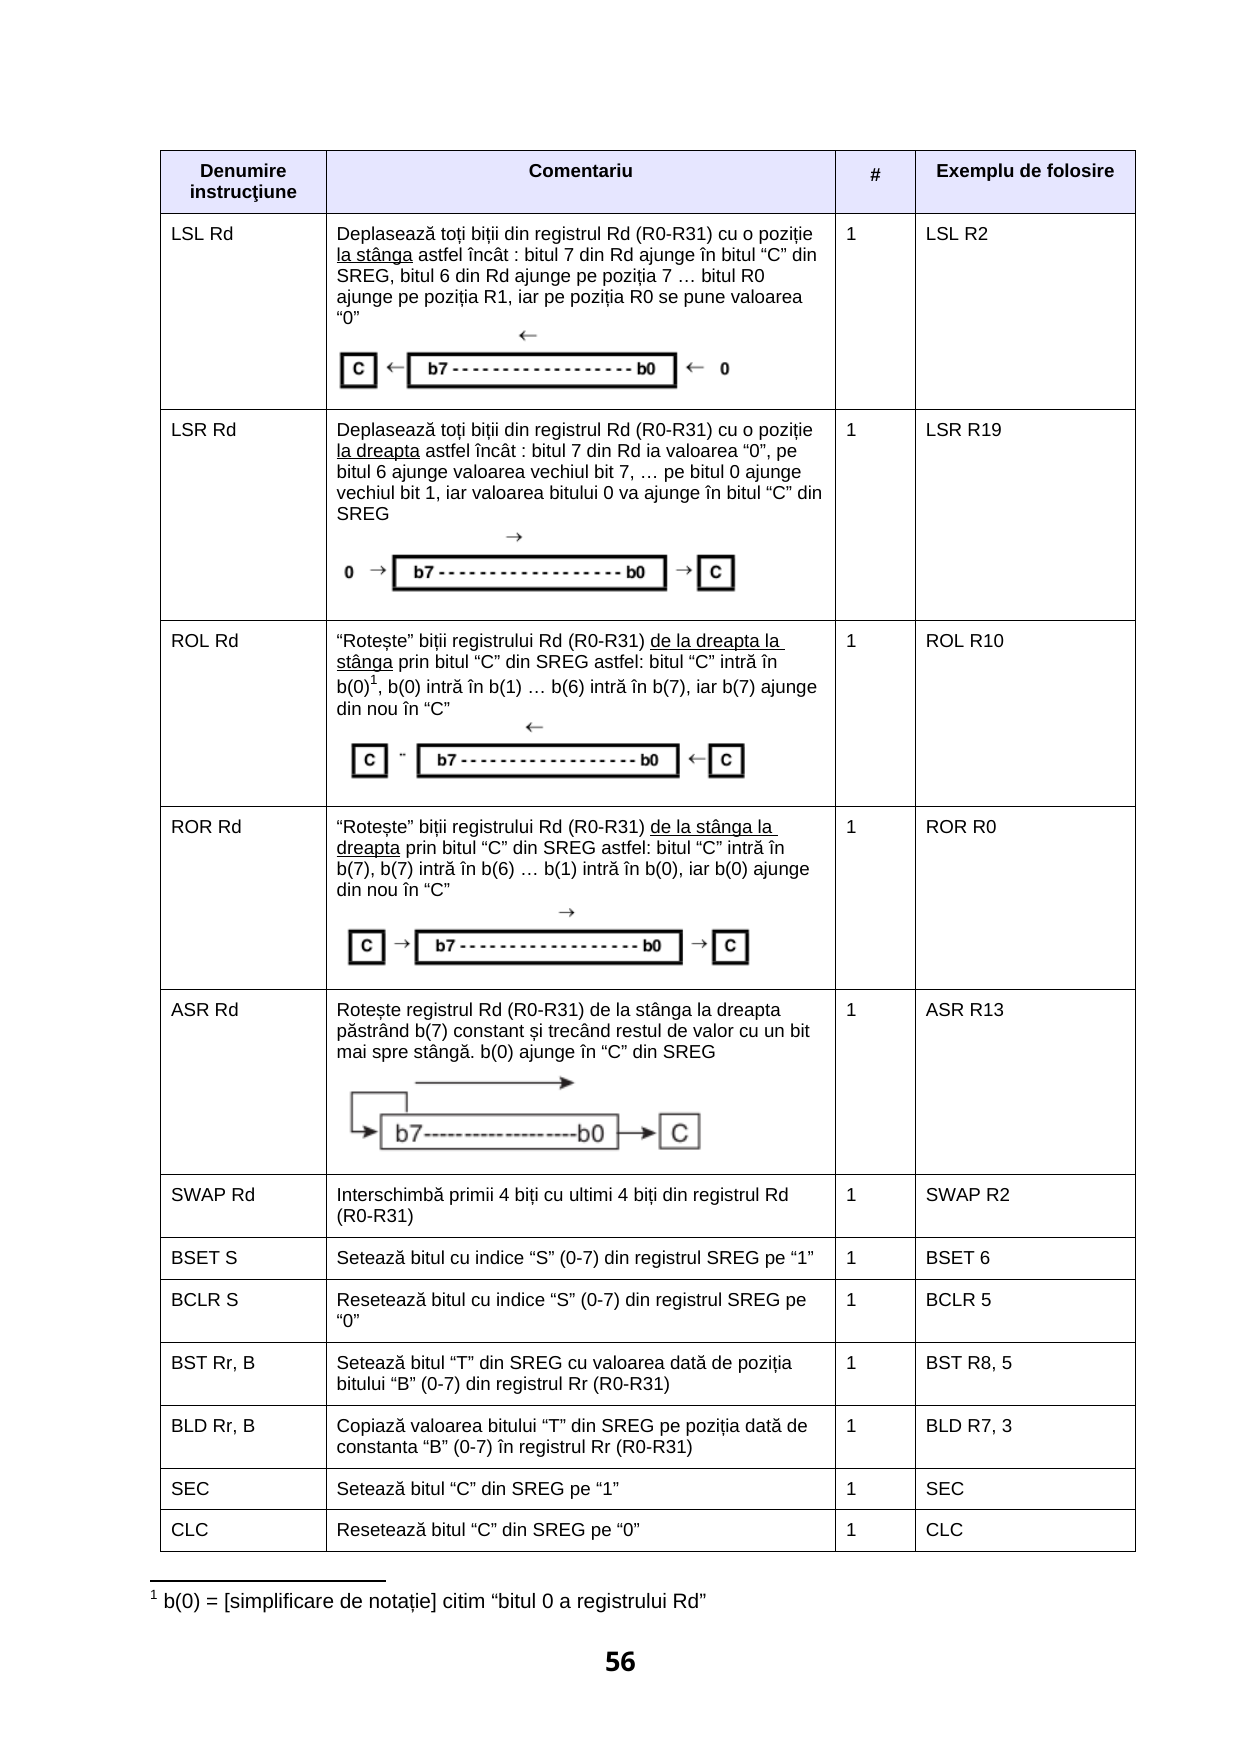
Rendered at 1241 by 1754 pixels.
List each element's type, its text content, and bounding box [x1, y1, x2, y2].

table_cell BCLR S [161, 1280, 326, 1342]
table_cell Resetează bitul “C” din SREG pe “0” [327, 1510, 835, 1551]
table_cell 1 [836, 1280, 915, 1342]
table_cell Deplasează toți biții din registrul Rd (R0-R31) cu o poziție la dreapta astfel încât : bitul 7 din Rd ia valoarea “0”, pe bitul 6 ajunge valoarea vechiul bit 7, … pe bitul 0 ajunge vechiul bit 1, iar valoarea bitului 0 va ajunge în bitul “C” din SREG [327, 410, 835, 620]
table_header Comentariu [327, 151, 835, 213]
table_cell ROR R0 [916, 807, 1135, 989]
table_cell BLD Rr, B [161, 1406, 326, 1467]
table_cell LSR Rd [161, 410, 326, 620]
table_header # [836, 151, 915, 213]
table_cell ROL Rd [161, 621, 326, 806]
table_cell “Rotește” biții registrului Rd (R0-R31) de la dreapta la stânga prin bitul “C” din SREG astfel: bitul “C” intră în b(0), b(0) intră în b(1) … b(6) intră în b(7), iar b(7) ajunge din nou în “C” [327, 621, 835, 806]
table_cell Copiază valoarea bitului “T” din SREG pe poziția dată de constanta “B” (0-7) în registrul Rr (R0-R31) [327, 1406, 835, 1467]
picture [336, 719, 760, 796]
table_cell BST R8, 5 [916, 1343, 1135, 1405]
table_cell Setează bitul cu indice “S” (0-7) din registrul SREG pe “1” [327, 1238, 835, 1279]
table_cell 1 [836, 807, 915, 989]
picture [336, 1062, 712, 1164]
table_cell SWAP R2 [916, 1175, 1135, 1237]
table_cell ASR R13 [916, 990, 1135, 1174]
table_cell ASR Rd [161, 990, 326, 1174]
table_cell BLD R7, 3 [916, 1406, 1135, 1467]
table_cell 1 [836, 214, 915, 409]
table_cell SEC [161, 1469, 326, 1509]
table_cell CLC [161, 1510, 326, 1551]
table_cell 1 [836, 1238, 915, 1279]
table_cell CLC [916, 1510, 1135, 1551]
table_cell 1 [836, 1469, 915, 1509]
table_cell 1 [836, 410, 915, 620]
table_cell 1 [836, 1343, 915, 1405]
table_cell Resetează bitul cu indice “S” (0-7) din registrul SREG pe “0” [327, 1280, 835, 1342]
table_cell Rotește registrul Rd (R0-R31) de la stânga la dreapta păstrând b(7) constant și trecând restul de valor cu un bit mai spre stângă. b(0) ajunge în “C” din SREG [327, 990, 835, 1174]
table_cell Interschimbă primii 4 biți cu ultimi 4 biți din registrul Rd (R0-R31) [327, 1175, 835, 1237]
table_cell “Rotește” biții registrului Rd (R0-R31) de la stânga la dreapta prin bitul “C” din SREG astfel: bitul “C” intră în b(7), b(7) intră în b(6) … b(1) intră în b(0), iar b(0) ajunge din nou în “C” [327, 807, 835, 989]
table_cell LSL Rd [161, 214, 326, 409]
picture [336, 523, 745, 610]
table_cell 1 [836, 621, 915, 806]
table_cell 1 [836, 1406, 915, 1467]
table_cell LSR R19 [916, 410, 1135, 620]
table_cell SEC [916, 1469, 1135, 1509]
table_cell Setează bitul “T” din SREG cu valoarea dată de poziția bitului “B” (0-7) din registrul Rr (R0-R31) [327, 1343, 835, 1405]
table_cell Deplasează toți biții din registrul Rd (R0-R31) cu o poziție la stânga astfel încât : bitul 7 din Rd ajunge în bitul “C” din SREG, bitul 6 din Rd ajunge pe poziția 7 … bitul R0 ajunge pe poziția R1, iar pe poziția R0 se pune valoarea “0” [327, 214, 835, 409]
table_cell BST Rr, B [161, 1343, 326, 1405]
table_header Denumire instrucţiune [161, 151, 326, 213]
table_cell 1 [836, 990, 915, 1174]
table_cell ROL R10 [916, 621, 1135, 806]
table_cell Setează bitul “C” din SREG pe “1” [327, 1469, 835, 1509]
picture [336, 900, 760, 979]
table_cell BSET S [161, 1238, 326, 1279]
table_cell BSET 6 [916, 1238, 1135, 1279]
table_header Exemplu de folosire [916, 151, 1135, 213]
table_cell ROR Rd [161, 807, 326, 989]
table_cell 1 [836, 1510, 915, 1551]
picture [336, 328, 737, 399]
table_cell BCLR 5 [916, 1280, 1135, 1342]
table_cell 1 [836, 1175, 915, 1237]
table_cell SWAP Rd [161, 1175, 326, 1237]
table_cell LSL R2 [916, 214, 1135, 409]
